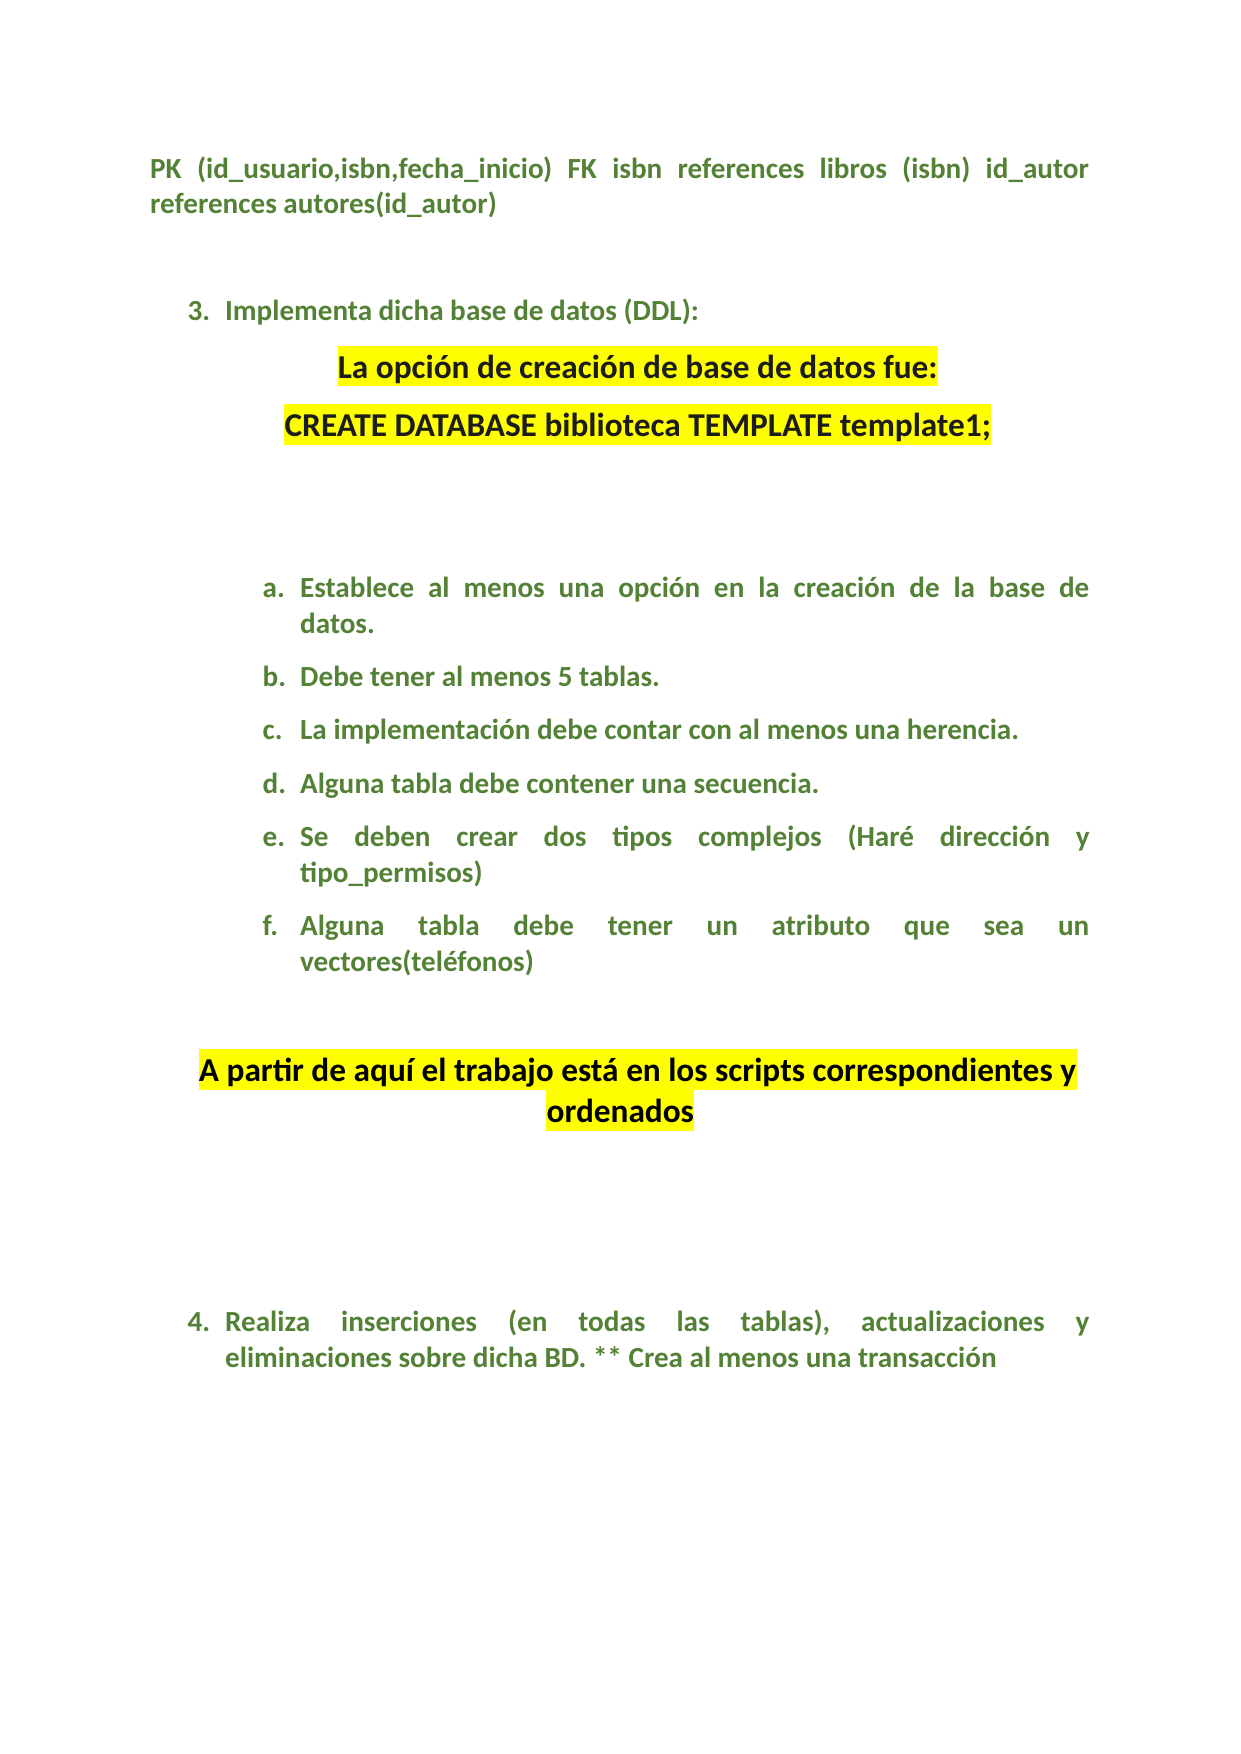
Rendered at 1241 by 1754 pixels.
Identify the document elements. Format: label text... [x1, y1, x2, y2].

list La implementación debe contar con al menos una herencia. [262, 711, 1090, 747]
list Alguna tabla debe tener un atributo que sea un vectores(teléfonos) [262, 907, 1090, 978]
list Establece al menos una opción en la creación de la base de datos. [262, 569, 1090, 640]
text CREATE DATABASE biblioteca TEMPLATE template1; [150, 404, 1090, 445]
text PK (id_usuario,isbn,fecha_inicio) FK isbn references libros (isbn) id_autor references autores(id_autor) [150, 150, 1090, 221]
list Debe tener al menos 5 tablas. [262, 658, 1090, 694]
text A partir de aquí el trabajo está en los scripts correspondientes y ordenados [150, 1049, 1090, 1131]
text La opción de creación de base de datos fue: [150, 346, 1090, 386]
list Realiza inserciones (en todas las tablas), actualizaciones y eliminaciones sobre dicha BD. ** Crea al menos una transacción [187, 1303, 1090, 1374]
list Implementa dicha base de datos (DDL): [187, 292, 1090, 328]
list Se deben crear dos tipos complejos (Haré dirección y tipo_permisos) [262, 818, 1090, 889]
list Alguna tabla debe contener una secuencia. [262, 765, 1090, 800]
